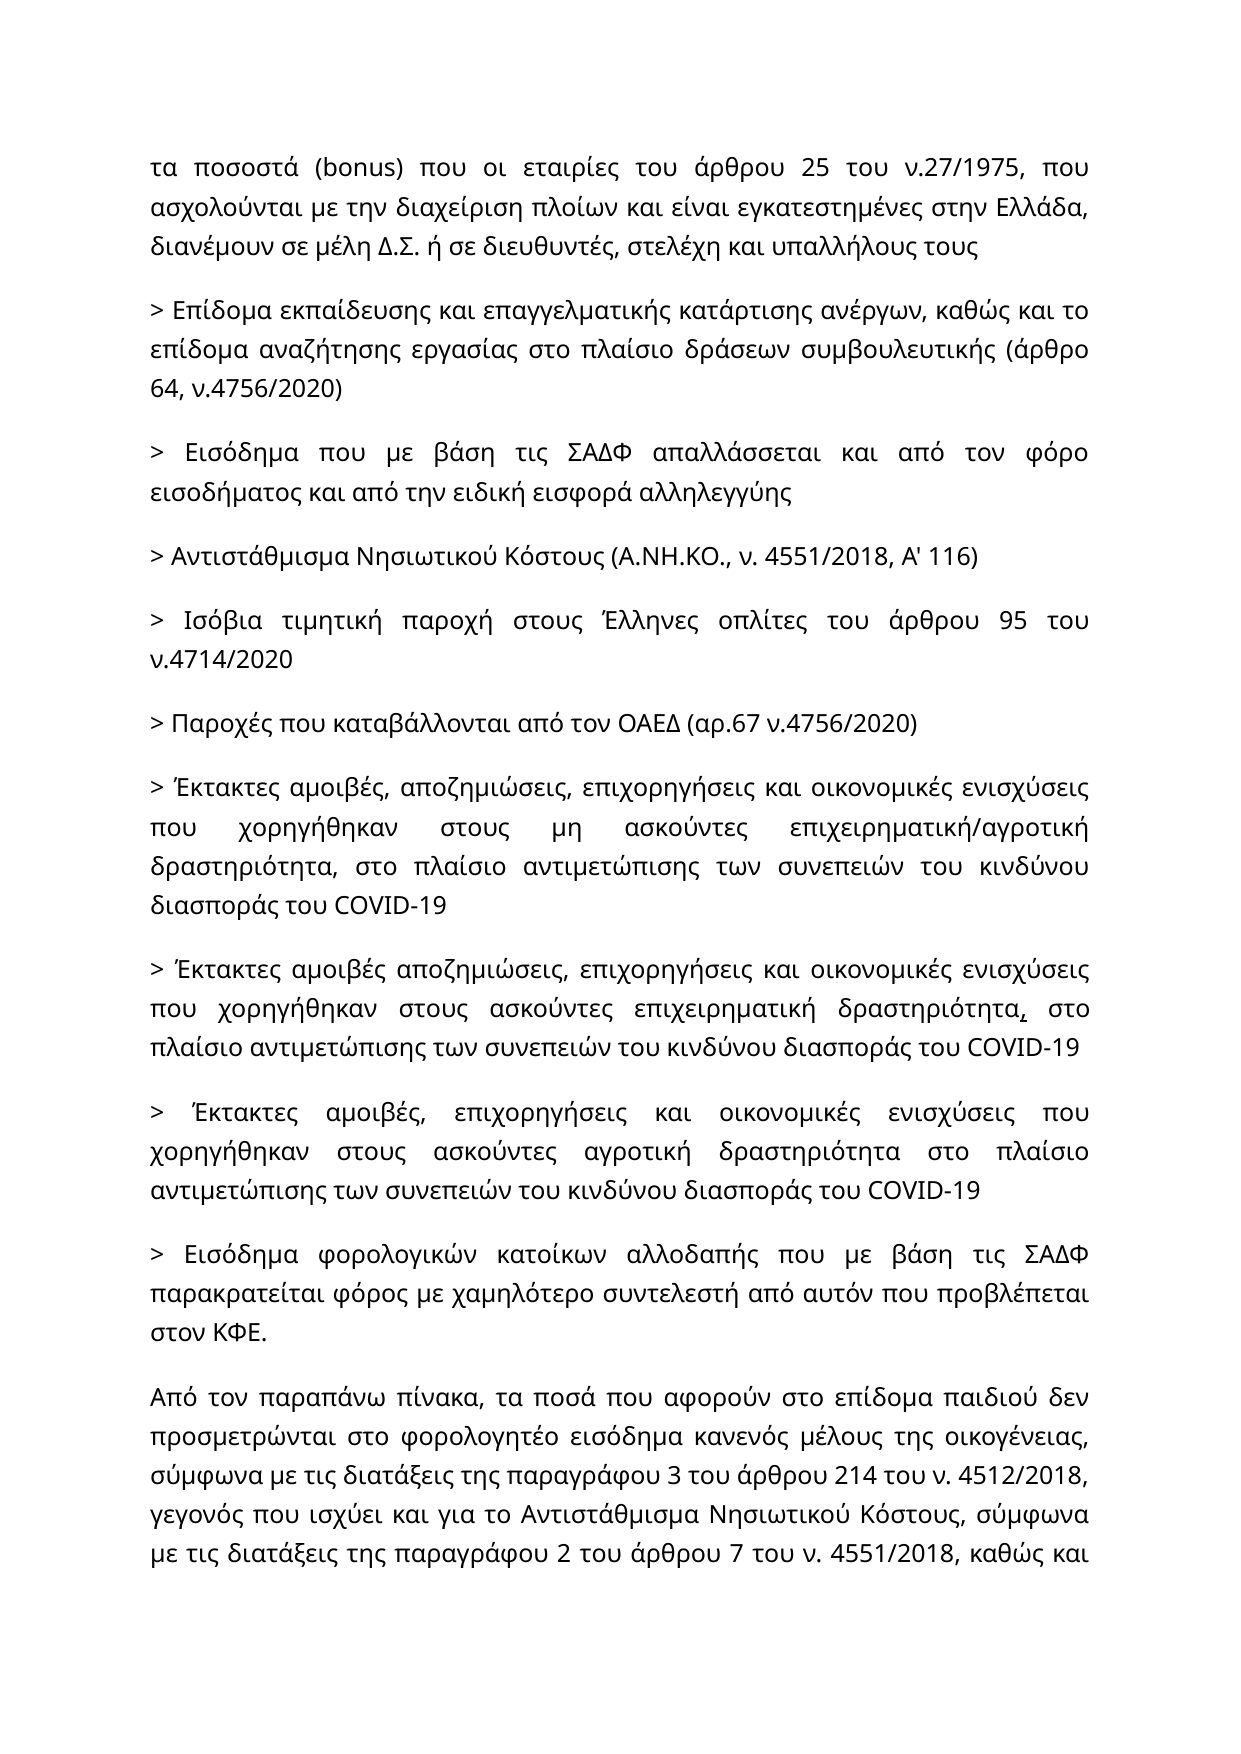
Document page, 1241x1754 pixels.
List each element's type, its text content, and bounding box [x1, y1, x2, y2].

text > Εισόδημα που με βάση τις ΣΑΔΦ απαλλάσσεται και από τον φόρο εισοδήματος και από την ειδική εισφορά αλληλεγγύης [150, 435, 1090, 508]
text Από τον παραπάνω πίνακα, τα ποσά που αφορούν στο επίδομα παιδιού δεν προσμετρώνται στο φορολογητέο εισόδημα κανενός μέλους της οικογένειας, σύμφωνα με τις διατάξεις της παραγράφου 3 του άρθρου 214 του ν. 4512/2018, γεγονός που ισχύει και για το Αντιστάθμισμα Νησιωτικού Κόστους, σύμφωνα με τις διατάξεις της παραγράφου 2 του άρθρου 7 του ν. 4551/2018, καθώς και [150, 1379, 1090, 1570]
text > Επίδομα εκπαίδευσης και επαγγελματικής κατάρτισης ανέργων, καθώς και το επίδομα αναζήτησης εργασίας στο πλαίσιο δράσεων συμβουλευτικής (άρθρο 64, ν.4756/2020) [150, 292, 1090, 405]
text > Έκτακτες αμοιβές, αποζημιώσεις, επιχορηγήσεις και οικονομικές ενισχύσεις που χορηγήθηκαν στους μη ασκούντες επιχειρηματική/αγροτική δραστηριότητα, στο πλαίσιο αντιμετώπισης των συνεπειών του κινδύνου διασποράς του COVID-19 [150, 770, 1090, 922]
text > Παροχές που καταβάλλονται από τον ΟΑΕΔ (αρ.67 ν.4756/2020) [150, 706, 1090, 740]
text > Εισόδημα φορολογικών κατοίκων αλλοδαπής που με βάση τις ΣΑΔΦ παρακρατείται φόρος με χαμηλότερο συντελεστή από αυτόν που προβλέπεται στον ΚΦΕ. [150, 1237, 1090, 1349]
text > Ισόβια τιμητική παροχή στους Έλληνες οπλίτες του άρθρου 95 του ν.4714/2020 [150, 602, 1090, 676]
text > Αντιστάθμισμα Νησιωτικού Κόστους (Α.ΝΗ.ΚΟ., ν. 4551/2018, Α' 116) [150, 538, 1090, 572]
text > Έκτακτες αμοιβές αποζημιώσεις, επιχορηγήσεις και οικονομικές ενισχύσεις που χορηγήθηκαν στους ασκούντες επιχειρηματική δραστηριότητα, στο πλαίσιο αντιμετώπισης των συνεπειών του κινδύνου διασποράς του COVID-19 [150, 952, 1090, 1064]
text > Έκτακτες αμοιβές, επιχορηγήσεις και οικονομικές ενισχύσεις που χορηγήθηκαν στους ασκούντες αγροτική δραστηριότητα στο πλαίσιο αντιμετώπισης των συνεπειών του κινδύνου διασποράς του COVID-19 [150, 1094, 1090, 1207]
text τα ποσοστά (bonus) που οι εταιρίες του άρθρου 25 του ν.27/1975, που ασχολούνται με την διαχείριση πλοίων και είναι εγκατεστημένες στην Ελλάδα, διανέμουν σε μέλη Δ.Σ. ή σε διευθυντές, στελέχη και υπαλλήλους τους [150, 150, 1090, 262]
